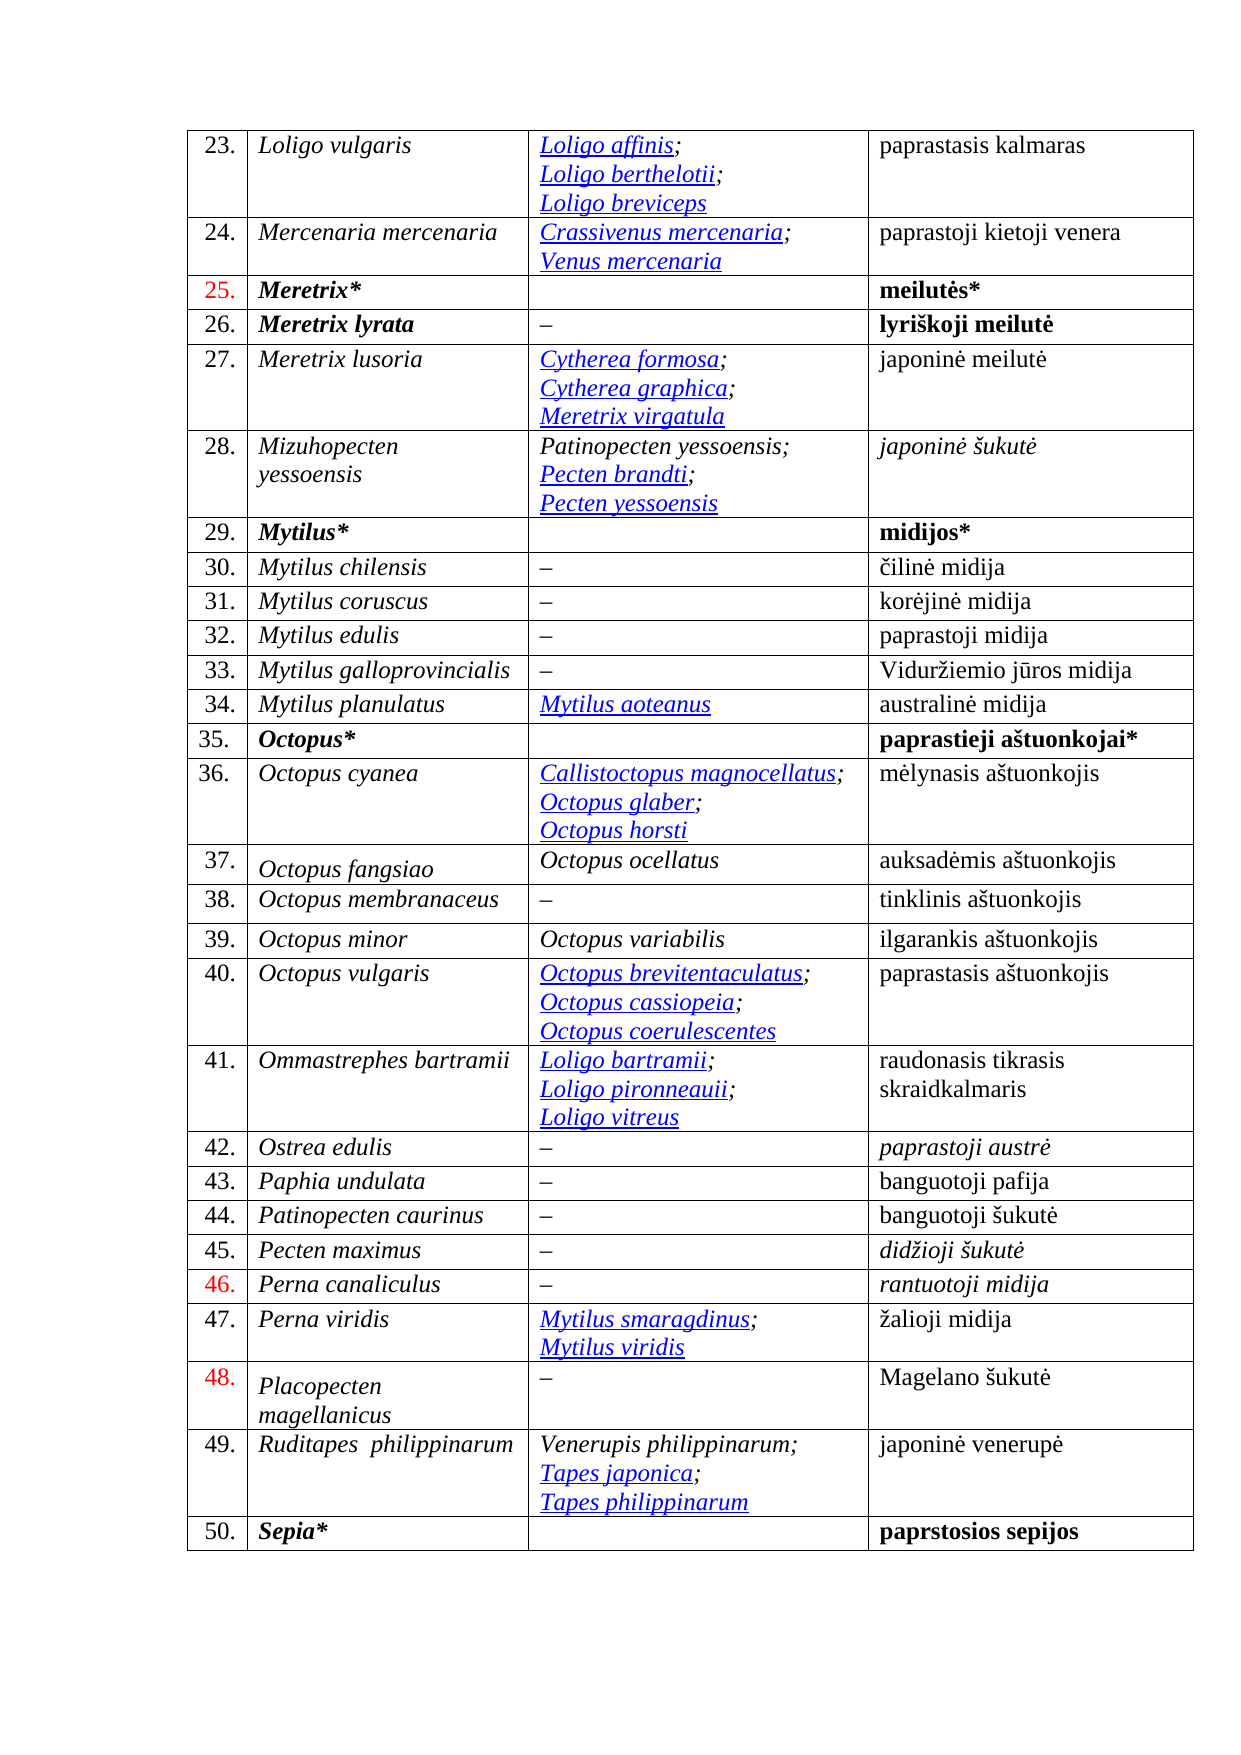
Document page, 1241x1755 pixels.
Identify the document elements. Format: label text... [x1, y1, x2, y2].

table_cell mėlynasis aštuonkojis [869, 759, 1193, 844]
table_cell Callistoctopus magnocellatus; Octopus glaber; Octopus horsti [529, 759, 868, 844]
table_cell – [529, 1270, 868, 1303]
table_cell Loligo bartramii; Loligo pironneauii; Loligo vitreus [529, 1046, 868, 1131]
table_cell rantuotoji midija [869, 1270, 1193, 1303]
table_cell 44. [188, 1201, 247, 1234]
table_cell Mytilus galloprovincialis [248, 656, 528, 689]
table_cell 36. [188, 759, 247, 844]
table_cell [529, 1517, 868, 1550]
table_cell [529, 724, 868, 758]
table_cell paprastieji aštuonkojai* [869, 724, 1193, 758]
table_cell Mizuhopecten yessoensis [248, 431, 528, 517]
table_cell banguotoji šukutė [869, 1201, 1193, 1234]
table_cell Octopus vulgaris [248, 959, 528, 1044]
table_cell Patinopecten caurinus [248, 1201, 528, 1234]
table_cell 24. [188, 218, 247, 275]
table_cell Mytilus coruscus [248, 587, 528, 620]
table_cell 35. [188, 724, 247, 758]
table_cell paprastoji midija [869, 621, 1193, 654]
table_cell – [529, 1235, 868, 1269]
table_cell paprastoji kietoji venera [869, 218, 1193, 275]
table_cell – [529, 1201, 868, 1234]
table_cell 47. [188, 1304, 247, 1361]
table_cell Sepia* [248, 1517, 528, 1550]
table_cell 43. [188, 1167, 247, 1200]
table_cell Octopus membranaceus [248, 885, 528, 923]
table_cell 31. [188, 587, 247, 620]
table_cell Octopus minor [248, 924, 528, 958]
table_cell japoninė meilutė [869, 345, 1193, 430]
table_cell 28. [188, 431, 247, 517]
table_cell Mytilus* [248, 518, 528, 551]
table_cell australinė midija [869, 690, 1193, 723]
table_cell Crassivenus mercenaria; Venus mercenaria [529, 218, 868, 275]
table_cell Octopus variabilis [529, 924, 868, 958]
table_cell Meretrix lyrata [248, 310, 528, 343]
table_cell Patinopecten yessoensis; Pecten brandti; Pecten yessoensis [529, 431, 868, 517]
table_cell Cytherea formosa; Cytherea graphica; Meretrix virgatula [529, 345, 868, 430]
table_cell japoninė venerupė [869, 1430, 1193, 1516]
table_cell 50. [188, 1517, 247, 1550]
table_cell didžioji šukutė [869, 1235, 1193, 1269]
table_cell – [529, 310, 868, 343]
table_cell čilinė midija [869, 553, 1193, 586]
table_cell Meretrix* [248, 276, 528, 309]
table_cell Ostrea edulis [248, 1132, 528, 1166]
table_cell Octopus ocellatus [529, 845, 868, 884]
table_cell Ommastrephes bartramii [248, 1046, 528, 1131]
table_cell meilutės* [869, 276, 1193, 309]
table_cell Octopus cyanea [248, 759, 528, 844]
table_cell Octopus brevitentaculatus; Octopus cassiopeia; Octopus coerulescentes [529, 959, 868, 1044]
table_cell Magelano šukutė [869, 1362, 1193, 1429]
table_cell japoninė šukutė [869, 431, 1193, 517]
table_cell Venerupis philippinarum; Tapes japonica; Tapes philippinarum [529, 1430, 868, 1516]
table_cell Perna canaliculus [248, 1270, 528, 1303]
table_cell Mytilus smaragdinus; Mytilus viridis [529, 1304, 868, 1361]
table_cell Mytilus edulis [248, 621, 528, 654]
table_cell paprastoji austrė [869, 1132, 1193, 1166]
table_cell Paphia undulata [248, 1167, 528, 1200]
table_cell Loligo affinis; Loligo berthelotii; Loligo breviceps [529, 131, 868, 217]
table_cell 37. [188, 845, 247, 884]
table_cell 33. [188, 656, 247, 689]
table_cell Ruditapes philippinarum [248, 1430, 528, 1516]
table_cell auksadėmis aštuonkojis [869, 845, 1193, 884]
table_cell – [529, 1132, 868, 1166]
table_cell paprstosios sepijos [869, 1517, 1193, 1550]
table_cell 26. [188, 310, 247, 343]
table_cell Loligo vulgaris [248, 131, 528, 217]
table_cell [529, 276, 868, 309]
table_cell 39. [188, 924, 247, 958]
table_cell 40. [188, 959, 247, 1044]
table_cell 30. [188, 553, 247, 586]
table_cell – [529, 587, 868, 620]
table_cell – [529, 1167, 868, 1200]
table_cell žalioji midija [869, 1304, 1193, 1361]
table_cell – [529, 656, 868, 689]
table_cell Octopus* [248, 724, 528, 758]
table_cell Mercenaria mercenaria [248, 218, 528, 275]
table_cell 23. [188, 131, 247, 217]
table_cell lyriškoji meilutė [869, 310, 1193, 343]
table_cell 41. [188, 1046, 247, 1131]
table_cell tinklinis aštuonkojis [869, 885, 1193, 923]
table_cell 49. [188, 1430, 247, 1516]
table_cell Octopus fangsiao [248, 845, 528, 884]
table_cell 42. [188, 1132, 247, 1166]
table_cell 27. [188, 345, 247, 430]
table_cell Pecten maximus [248, 1235, 528, 1269]
table_cell ilgarankis aštuonkojis [869, 924, 1193, 958]
table_cell paprastasis aštuonkojis [869, 959, 1193, 1044]
table_cell korėjinė midija [869, 587, 1193, 620]
table_cell 48. [188, 1362, 247, 1429]
table_cell 45. [188, 1235, 247, 1269]
table_cell midijos* [869, 518, 1193, 551]
table_cell 25. [188, 276, 247, 309]
table_cell 38. [188, 885, 247, 923]
table_cell 34. [188, 690, 247, 723]
table_cell 29. [188, 518, 247, 551]
table_cell raudonasis tikrasis skraidkalmaris [869, 1046, 1193, 1131]
table_cell Viduržiemio jūros midija [869, 656, 1193, 689]
table_cell banguotoji pafija [869, 1167, 1193, 1200]
table_cell Placopecten magellanicus [248, 1362, 528, 1429]
table_cell – [529, 1362, 868, 1429]
table_cell Mytilus aoteanus [529, 690, 868, 723]
table_cell – [529, 553, 868, 586]
table_cell Mytilus chilensis [248, 553, 528, 586]
table_cell – [529, 885, 868, 923]
table_cell – [529, 621, 868, 654]
table_cell 32. [188, 621, 247, 654]
table_cell paprastasis kalmaras [869, 131, 1193, 217]
table_cell Mytilus planulatus [248, 690, 528, 723]
table_cell Perna viridis [248, 1304, 528, 1361]
table_cell Meretrix lusoria [248, 345, 528, 430]
table_cell [529, 518, 868, 551]
table_cell 46. [188, 1270, 247, 1303]
